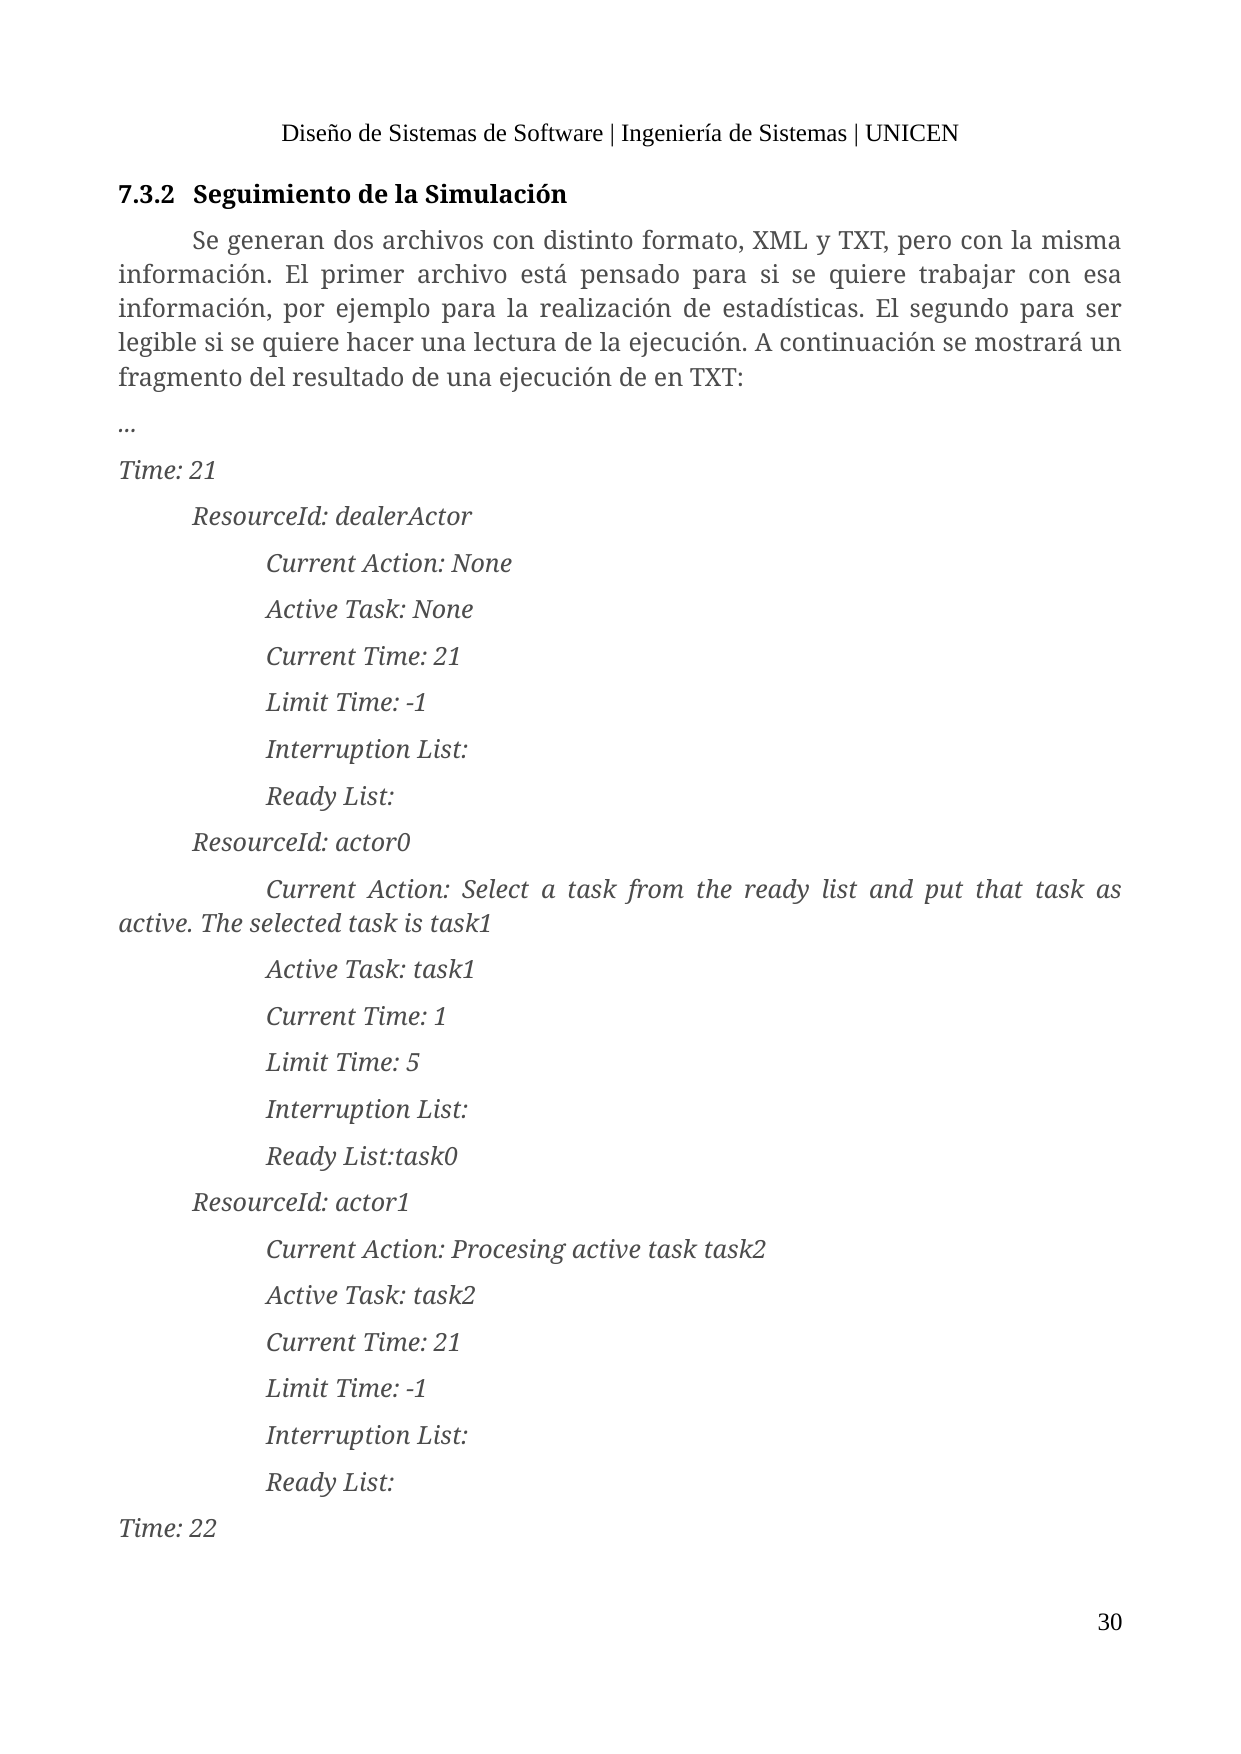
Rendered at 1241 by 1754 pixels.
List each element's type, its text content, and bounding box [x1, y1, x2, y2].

text Current Time: 21 [118, 1324, 1122, 1358]
text Ready List: [118, 778, 1122, 812]
text Limit Time: -1 [118, 685, 1122, 719]
text ResourceId: actor0 [118, 825, 1122, 859]
text Current Action: Select a task from the ready list and put that task as active. The selected task is task1 [118, 871, 1122, 939]
text Active Task: None [118, 592, 1122, 626]
text Current Time: 21 [118, 638, 1122, 673]
text ResourceId: actor1 [118, 1185, 1122, 1219]
text Interruption List: [118, 1092, 1122, 1126]
text Current Action: None [118, 545, 1122, 579]
text ... [118, 406, 1122, 440]
text Ready List: [118, 1464, 1122, 1498]
text Limit Time: 5 [118, 1045, 1122, 1079]
text Limit Time: -1 [118, 1371, 1122, 1405]
text Current Time: 1 [118, 998, 1122, 1033]
text Time: 21 [118, 452, 1122, 486]
text Interruption List: [118, 1418, 1122, 1452]
text Active Task: task1 [118, 952, 1122, 986]
text Se generan dos archivos con distinto formato, XML y TXT, pero con la misma información. El primer archivo está pensado para si se quiere trabajar con esa información, por ejemplo para la realización de estadísticas. El segundo para ser legible si se quiere hacer una lectura de la ejecución. A continuación se mostrará un fragmento del resultado de una ejecución de en TXT: [118, 223, 1122, 393]
text Interruption List: [118, 732, 1122, 766]
text ResourceId: dealerActor [118, 499, 1122, 533]
text Time: 22 [118, 1511, 1122, 1545]
text Current Action: Procesing active task task2 [118, 1231, 1122, 1265]
subtitle Seguimiento de la Simulación [118, 176, 1122, 210]
text Ready List:task0 [118, 1138, 1122, 1172]
text Active Task: task2 [118, 1278, 1122, 1312]
